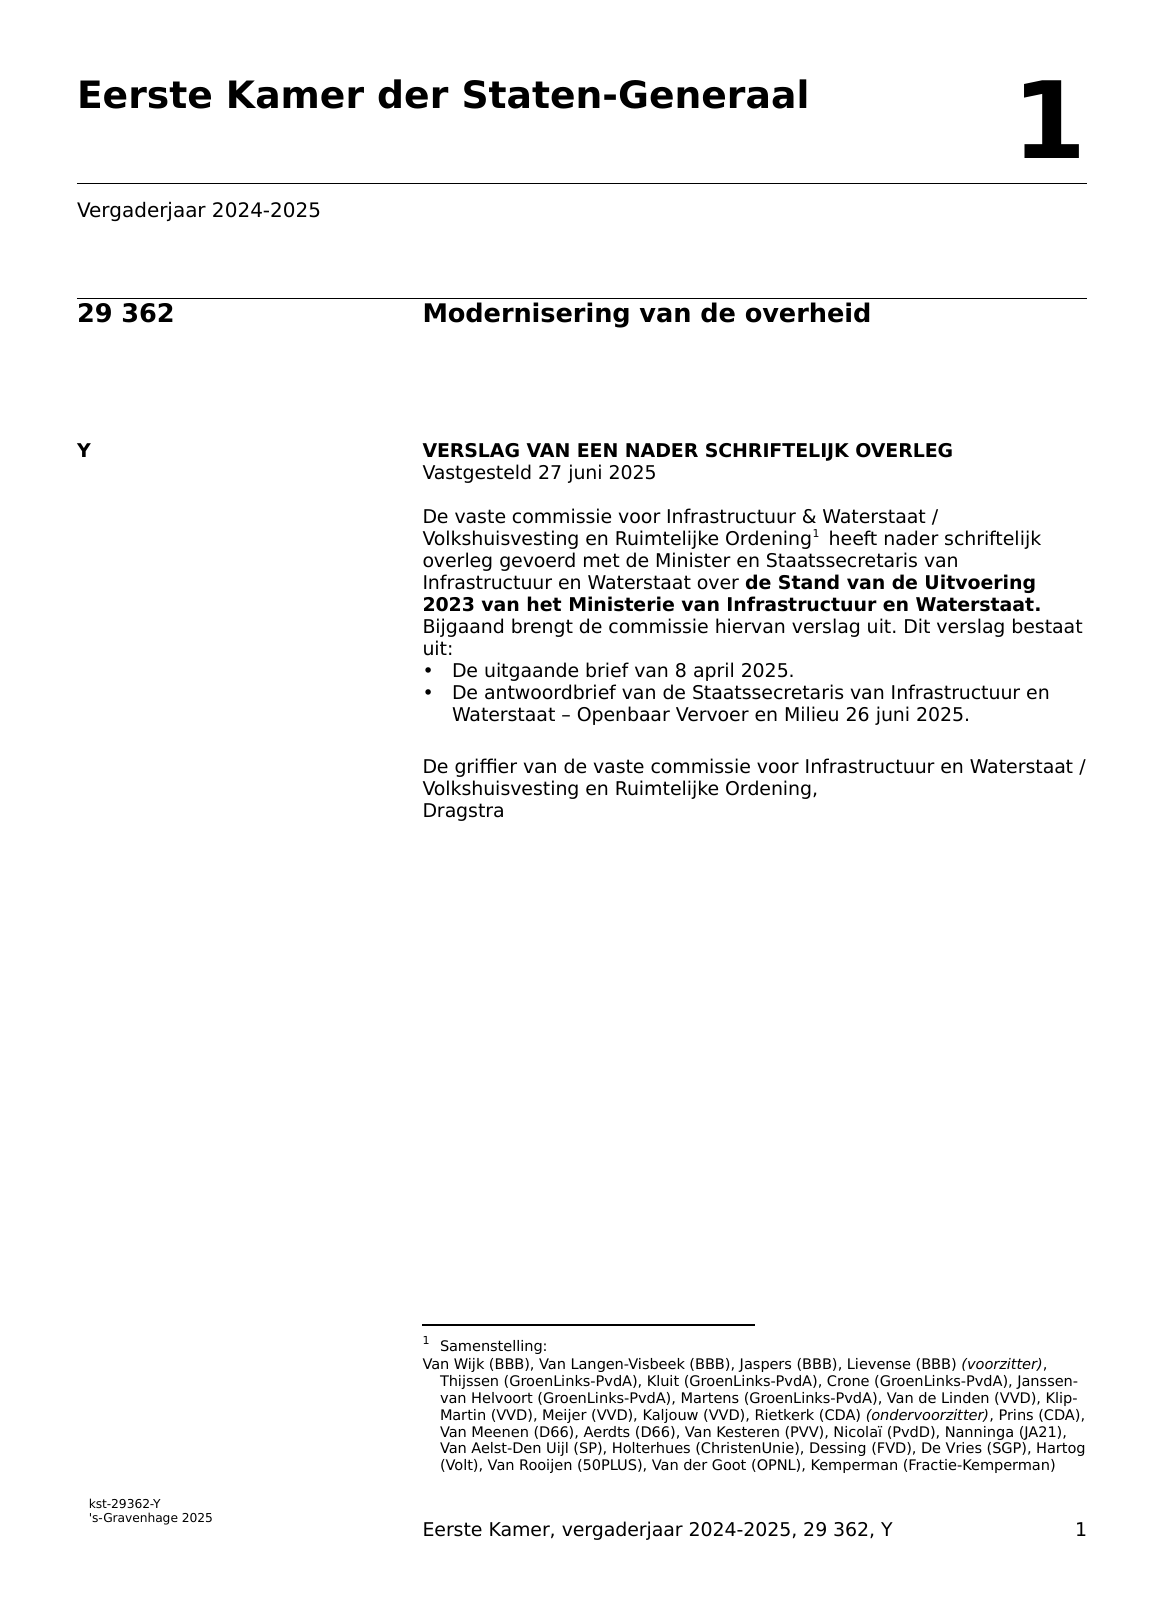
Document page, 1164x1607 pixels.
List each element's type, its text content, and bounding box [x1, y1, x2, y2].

subtitle Y VERSLAG VAN EEN NADER SCHRIFTELIJK OVERLEG [77, 440, 1087, 462]
text • De antwoordbrief van de Staatssecretaris van Infrastructuur en Waterstaat – Openbaar Vervoer en Milieu 26 juni 2025. [422, 682, 1087, 726]
table_cell Vergaderjaar 2024-2025 [77, 184, 1087, 298]
table_header 1 [886, 59, 1087, 183]
text Samenstelling: [422, 1334, 1087, 1356]
table_header Eerste Kamer der Staten-Generaal [77, 59, 886, 183]
text 's-Gravenhage 2025 [88, 1511, 323, 1525]
text kst-29362-Y [88, 1497, 323, 1511]
text De vaste commissie voor Infrastructuur & Waterstaat / Volkshuisvesting en Ruimtelijke Ordening heeft nader schriftelijk overleg gevoerd met de Minister en Staatssecretaris van Infrastructuur en Waterstaat over de Stand van de Uitvoering 2023 van het Ministerie van Infrastructuur en Waterstaat. Bijgaand brengt de commissie hiervan verslag uit. Dit verslag bestaat uit: [422, 506, 1087, 660]
text De griffier van de vaste commissie voor Infrastructuur en Waterstaat / Volkshuisvesting en Ruimtelijke Ordening, Dragstra [422, 756, 1087, 822]
text Van Wijk (BBB), Van Langen-Visbeek (BBB), Jaspers (BBB), Lievense (BBB) (voorzitter), Thijssen (GroenLinks-PvdA), Kluit (GroenLinks-PvdA), Crone (GroenLinks-PvdA), Janssen-van Helvoort (GroenLinks-PvdA), Martens (GroenLinks-PvdA), Van de Linden (VVD), Klip-Martin (VVD), Meijer (VVD), Kaljouw (VVD), Rietkerk (CDA) (ondervoorzitter), Prins (CDA), Van Meenen (D66), Aerdts (D66), Van Kesteren (PVV), Nicolaï (PvdD), Nanninga (JA21), Van Aelst-Den Uijl (SP), Holterhues (ChristenUnie), Dessing (FVD), De Vries (SGP), Hartog (Volt), Van Rooijen (50PLUS), Van der Goot (OPNL), Kemperman (Fractie-Kemperman) [422, 1356, 1087, 1474]
text Vastgesteld 27 juni 2025 [422, 462, 1087, 484]
subtitle 29 362 Modernisering van de overheid [77, 299, 1087, 329]
text • De uitgaande brief van 8 april 2025. [422, 660, 1087, 682]
